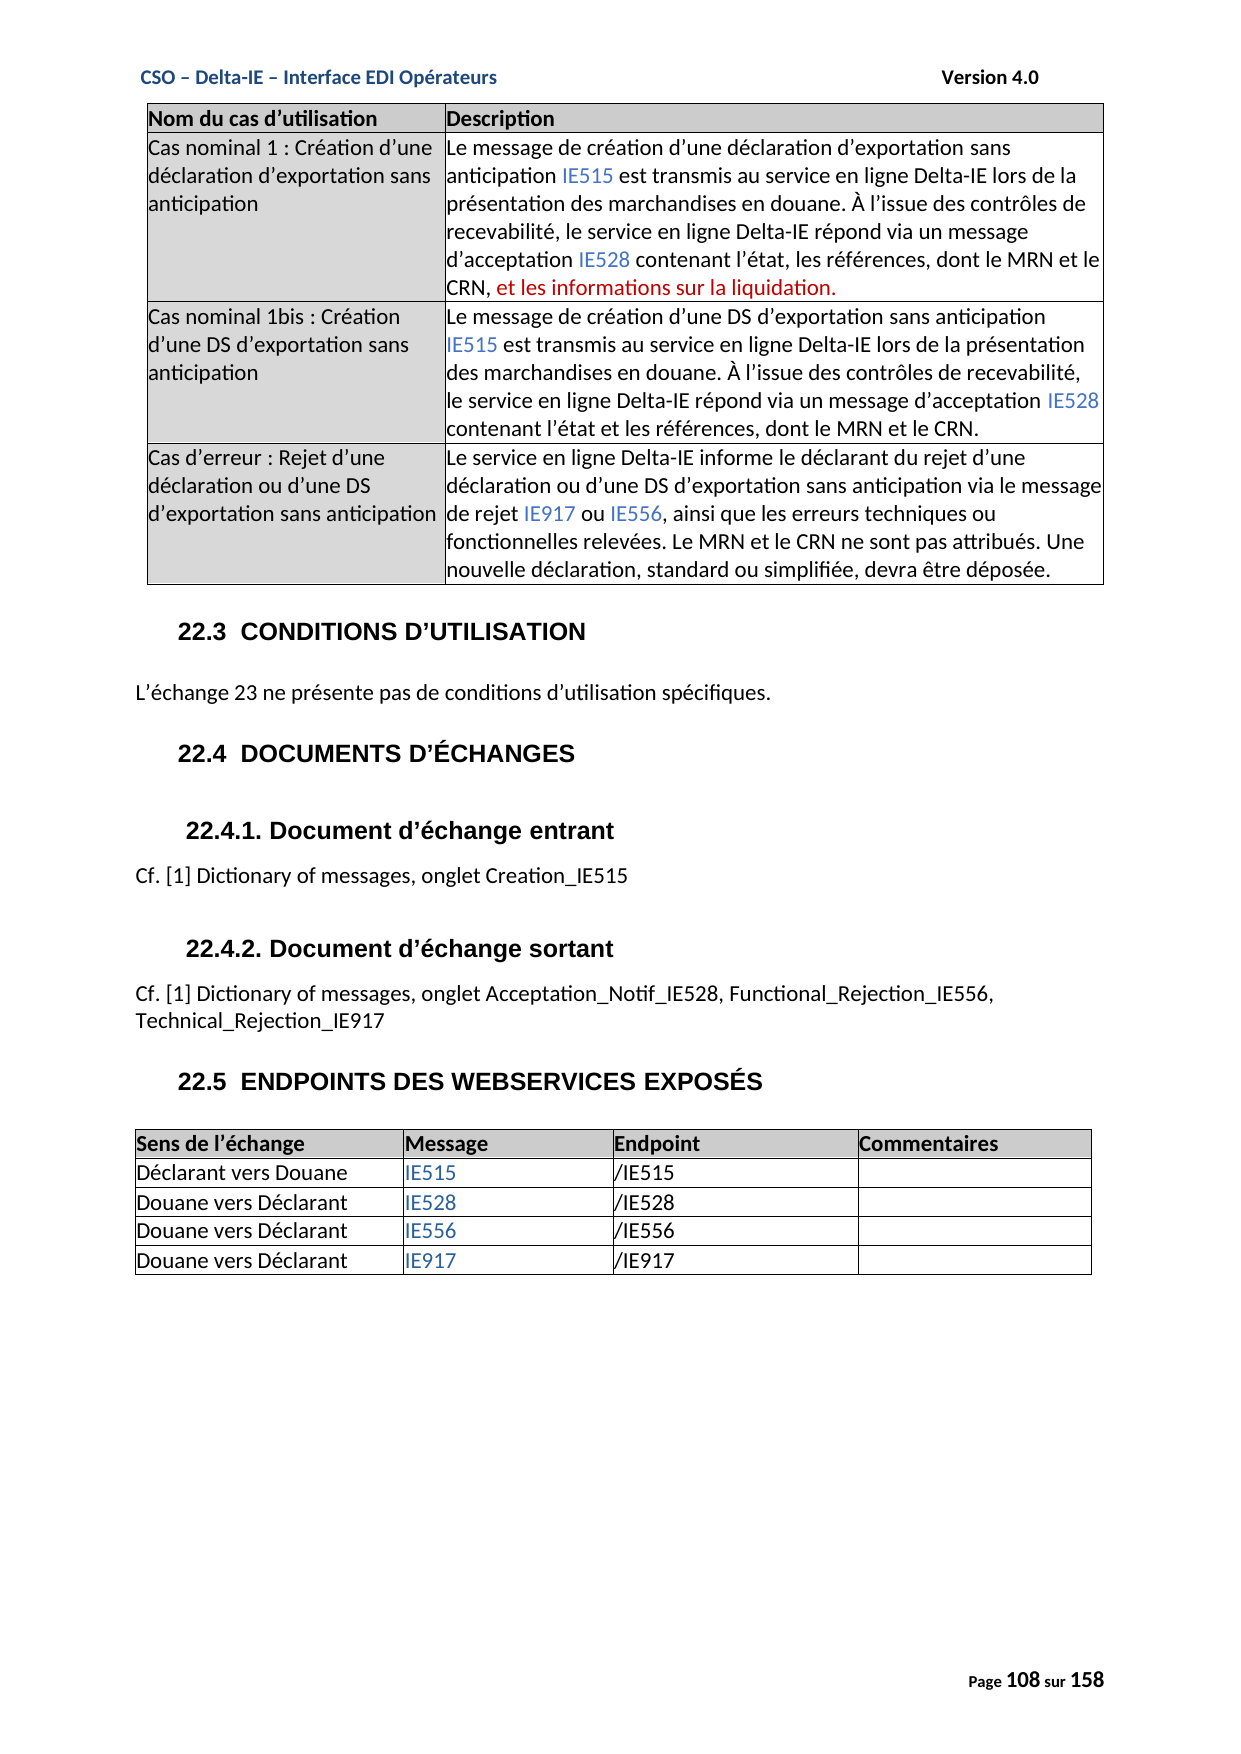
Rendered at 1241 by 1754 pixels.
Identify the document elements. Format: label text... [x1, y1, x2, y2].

table_cell [859, 1246, 1091, 1274]
text Cf. [1] Dictionary of messages, onglet Creation_IE515 [135, 861, 1130, 889]
table_cell IE917 [404, 1246, 613, 1274]
table_header Sens de l’échange [136, 1130, 403, 1157]
table_header Description [446, 104, 1103, 132]
table_cell IE515 [404, 1159, 613, 1187]
table_cell Cas nominal 1bis : Création d’une DS d’exportation sans anticipation [148, 302, 445, 442]
subtitle CONDITIONS D’UTILISATION [171, 617, 1130, 646]
table_cell Le service en ligne Delta-IE informe le déclarant du rejet d’une déclaration ou d’une DS d’exportation sans anticipation via le message de rejet IE917 ou IE556, ainsi que les erreurs techniques ou fonctionnelles relevées. Le MRN et le CRN ne sont pas attribués. Une nouvelle déclaration, standard ou simplifiée, devra être déposée. [446, 444, 1103, 583]
table_cell [859, 1159, 1091, 1187]
table_cell /IE556 [614, 1217, 858, 1245]
table_cell Douane vers Déclarant [136, 1246, 403, 1274]
table_cell Le message de création d’une déclaration d’exportation sans anticipation IE515 est transmis au service en ligne Delta-IE lors de la présentation des marchandises en douane. À l’issue des contrôles de recevabilité, le service en ligne Delta-IE répond via un message d’acceptation IE528 contenant l’état, les références, dont le MRN et le CRN, et les informations sur la liquidation. [446, 133, 1103, 301]
table_cell /IE917 [614, 1246, 858, 1274]
table_cell [859, 1188, 1091, 1216]
table_cell IE528 [404, 1188, 613, 1216]
table_cell [859, 1217, 1091, 1245]
table_cell /IE515 [614, 1159, 858, 1187]
subtitle ENDPOINTS DES WEBSERVICES EXPOSÉS [171, 1067, 1130, 1096]
table_cell Le message de création d’une DS d’exportation sans anticipation IE515 est transmis au service en ligne Delta-IE lors de la présentation des marchandises en douane. À l’issue des contrôles de recevabilité, le service en ligne Delta-IE répond via un message d’acceptation IE528 contenant l’état et les références, dont le MRN et le CRN. [446, 302, 1103, 442]
text Cf. [1] Dictionary of messages, onglet Acceptation_Notif_IE528, Functional_Rejection_IE556, Technical_Rejection_IE917 [135, 979, 1130, 1035]
table_header Commentaires [859, 1130, 1091, 1157]
table_cell Déclarant vers Douane [136, 1159, 403, 1187]
table_cell /IE528 [614, 1188, 858, 1216]
text L’échange 23 ne présente pas de conditions d’utilisation spécifiques. [135, 678, 1130, 706]
table_cell Douane vers Déclarant [136, 1217, 403, 1245]
subtitle Document d’échange sortant [186, 934, 1130, 962]
table_cell Cas nominal 1 : Création d’une déclaration d’exportation sans anticipation [148, 133, 445, 301]
subtitle DOCUMENTS D’ÉCHANGES [171, 739, 1130, 768]
table_header Message [404, 1130, 613, 1157]
table_header Nom du cas d’utilisation [148, 104, 445, 132]
table_cell IE556 [404, 1217, 613, 1245]
table_header Endpoint [614, 1130, 858, 1157]
table_cell Cas d’erreur : Rejet d’une déclaration ou d’une DS d’exportation sans anticipation [148, 444, 445, 583]
table_cell Douane vers Déclarant [136, 1188, 403, 1216]
subtitle Document d’échange entrant [186, 816, 1130, 845]
